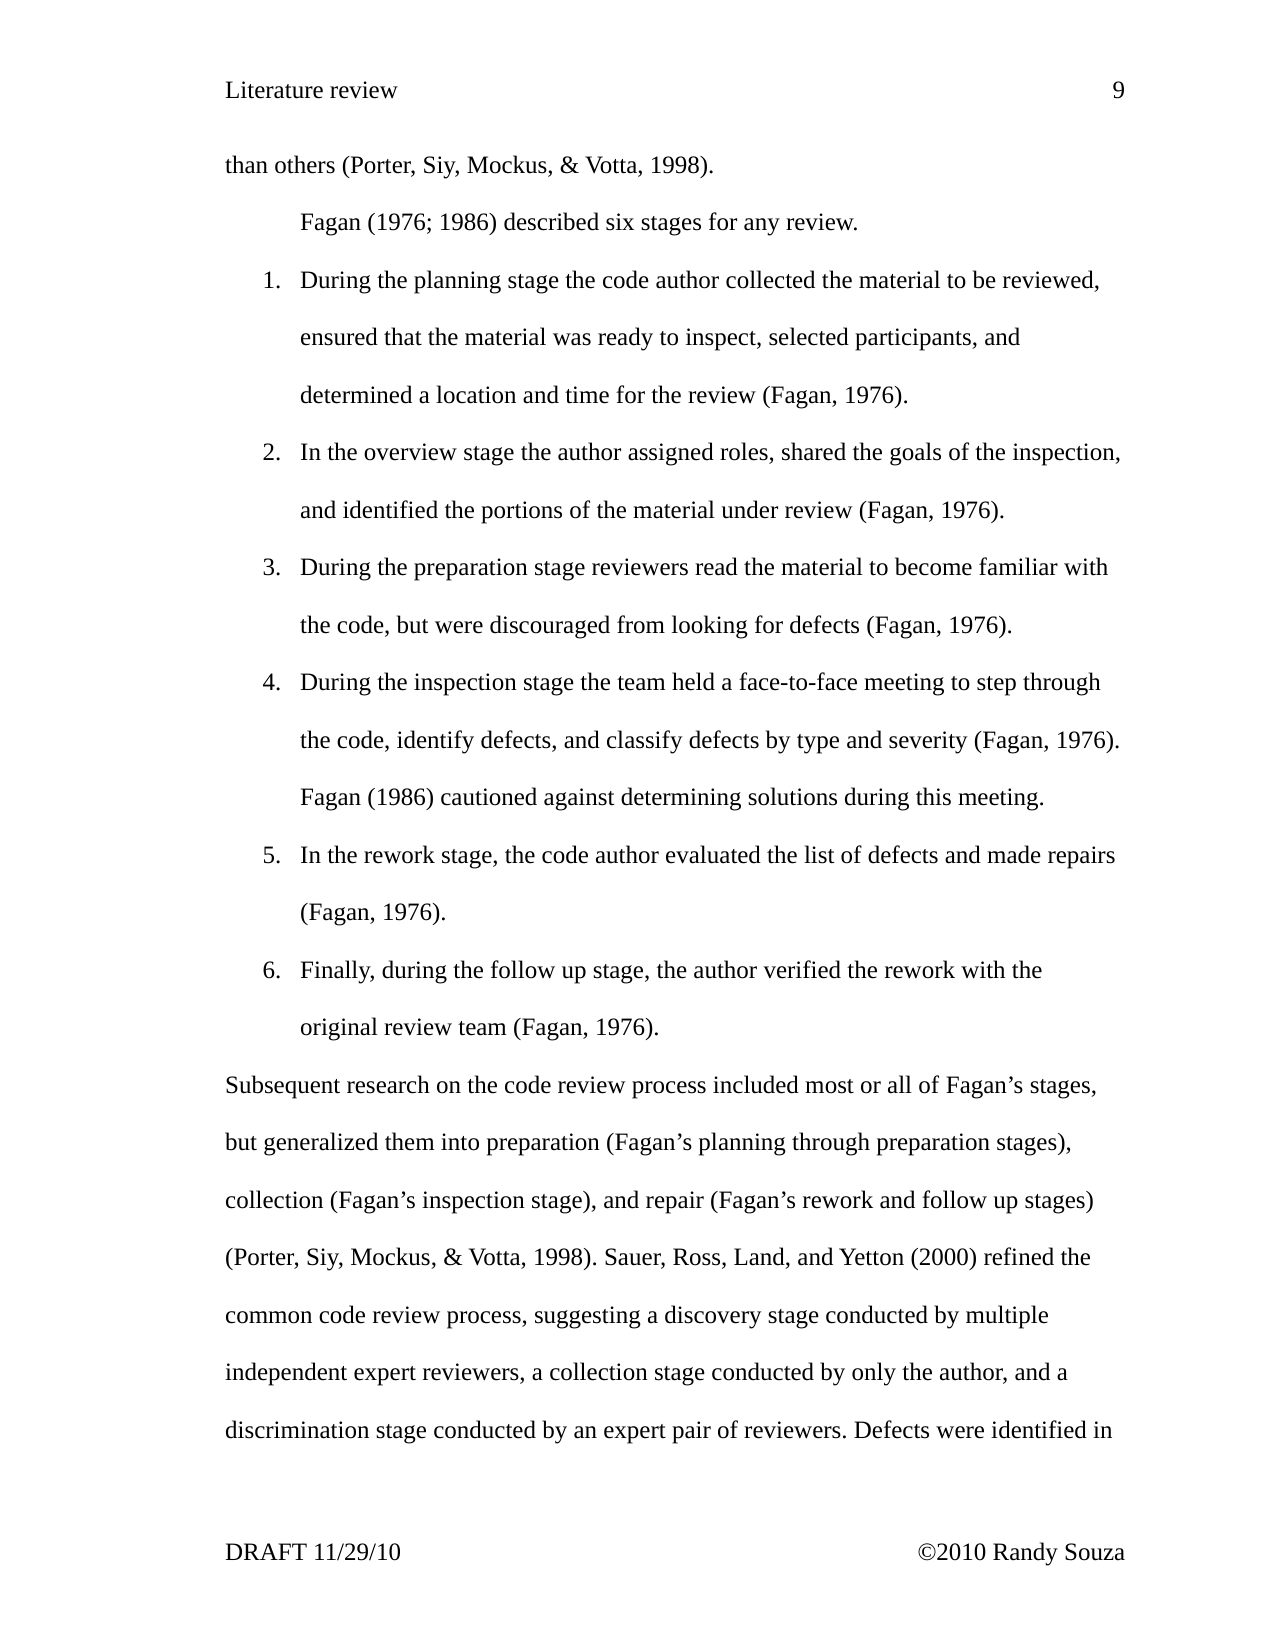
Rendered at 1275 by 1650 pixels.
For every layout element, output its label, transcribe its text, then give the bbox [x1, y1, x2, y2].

list During the inspection stage the team held a face-to-face meeting to step through the code, identify defects, and classify defects by type and severity (Fagan, 1976). Fagan (1986) cautioned against determining solutions during this meeting. [262, 667, 1125, 811]
text Subsequent research on the code review process included most or all of Fagan’s stages, but generalized them into preparation (Fagan’s planning through preparation stages), collection (Fagan’s inspection stage), and repair (Fagan’s rework and follow up stages) (Porter, Siy, Mockus, & Votta, 1998). Sauer, Ross, Land, and Yetton (2000) refined the common code review process, suggesting a discovery stage conducted by multiple independent expert reviewers, a collection stage conducted by only the author, and a discrimination stage conducted by an expert pair of reviewers. Defects were identified in [225, 1070, 1125, 1444]
text Fagan (1976; 1986) described six stages for any review. [225, 207, 1125, 236]
list In the rework stage, the code author evaluated the list of defects and made repairs (Fagan, 1976). [262, 840, 1125, 926]
list During the preparation stage reviewers read the material to become familiar with the code, but were discouraged from looking for defects (Fagan, 1976). [262, 552, 1125, 639]
list Finally, during the follow up stage, the author verified the rework with the original review team (Fagan, 1976). [262, 955, 1125, 1041]
list In the overview stage the author assigned roles, shared the goals of the inspection, and identified the portions of the material under review (Fagan, 1976). [262, 437, 1125, 524]
text than others (Porter, Siy, Mockus, & Votta, 1998). [225, 150, 1125, 179]
list During the planning stage the code author collected the material to be reviewed, ensured that the material was ready to inspect, selected participants, and determined a location and time for the review (Fagan, 1976). [262, 265, 1125, 409]
